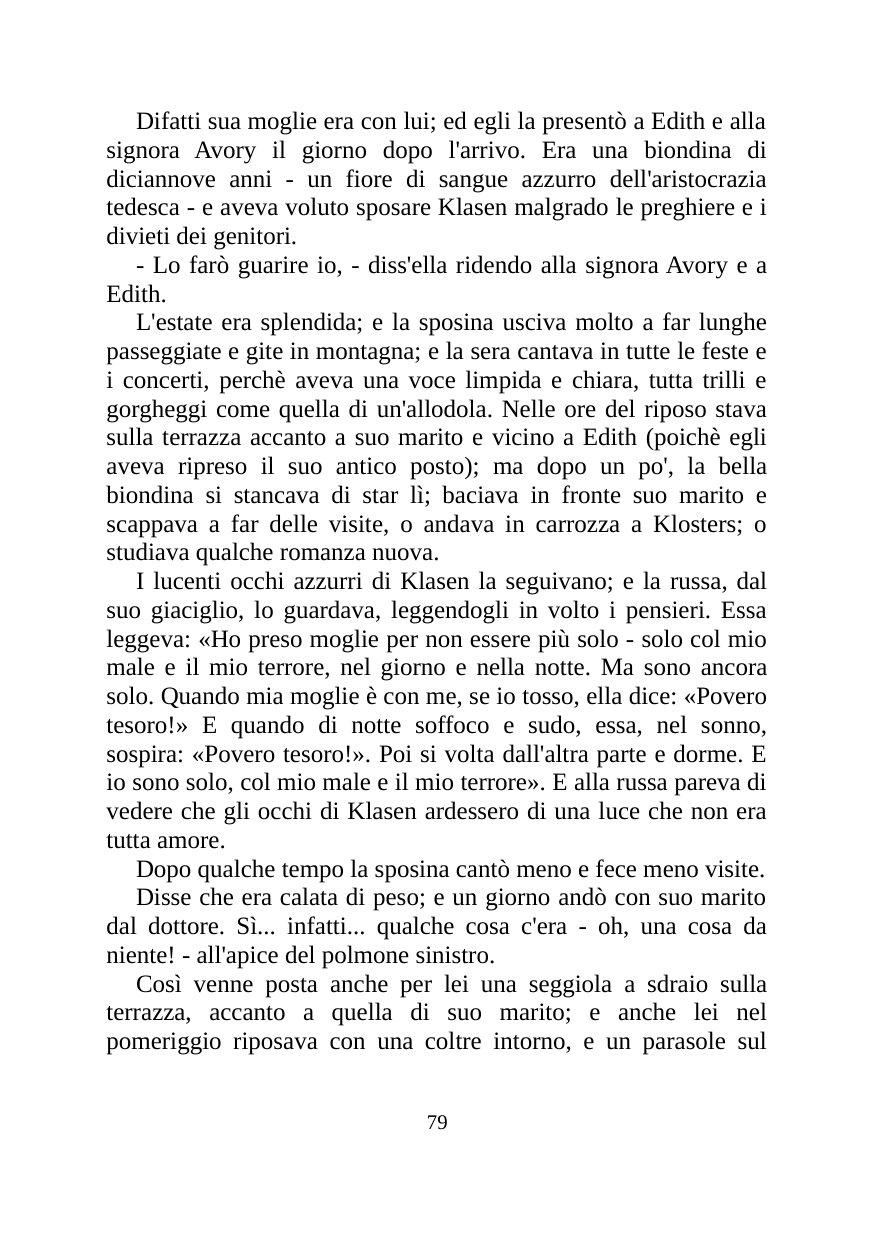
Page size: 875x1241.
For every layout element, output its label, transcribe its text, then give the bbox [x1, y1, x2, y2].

text I lucenti occhi azzurri di Klasen la seguivano; e la russa, dal suo giaciglio, lo guardava, leggendogli in volto i pensieri. Essa leggeva: «Ho preso moglie per non essere più solo - solo col mio male e il mio terrore, nel giorno e nella notte. Ma sono ancora solo. Quando mia moglie è con me, se io tosso, ella dice: «Povero tesoro!» E quando di notte soffoco e sudo, essa, nel sonno, sospira: «Povero tesoro!». Poi si volta dall'altra parte e dorme. E io sono solo, col mio male e il mio terrore». E alla russa pareva di vedere che gli occhi di Klasen ardessero di una luce che non era tutta amore. [106, 566, 768, 854]
text - Lo farò guarire io, - diss'ella ridendo alla signora Avory e a Edith. [106, 250, 768, 307]
text Così venne posta anche per lei una seggiola a sdraio sulla terrazza, accanto a quella di suo marito; e anche lei nel pomeriggio riposava con una coltre intorno, e un parasole sul [106, 969, 768, 1055]
text Dopo qualche tempo la sposina cantò meno e fece meno visite. [106, 854, 768, 882]
text L'estate era splendida; e la sposina usciva molto a far lunghe passeggiate e gite in montagna; e la sera cantava in tutte le feste e i concerti, perchè aveva una voce limpida e chiara, tutta trilli e gorgheggi come quella di un'allodola. Nelle ore del riposo stava sulla terrazza accanto a suo marito e vicino a Edith (poichè egli aveva ripreso il suo antico posto); ma dopo un po', la bella biondina si stancava di star lì; baciava in fronte suo marito e scappava a far delle visite, o andava in carrozza a Klosters; o studiava qualche romanza nuova. [106, 307, 768, 566]
text Disse che era calata di peso; e un giorno andò con suo marito dal dottore. Sì... infatti... qualche cosa c'era - oh, una cosa da niente! - all'apice del polmone sinistro. [106, 882, 768, 969]
text Difatti sua moglie era con lui; ed egli la presentò a Edith e alla signora Avory il giorno dopo l'arrivo. Era una biondina di diciannove anni - un fiore di sangue azzurro dell'aristocrazia tedesca - e aveva voluto sposare Klasen malgrado le preghiere e i divieti dei genitori. [106, 106, 768, 250]
